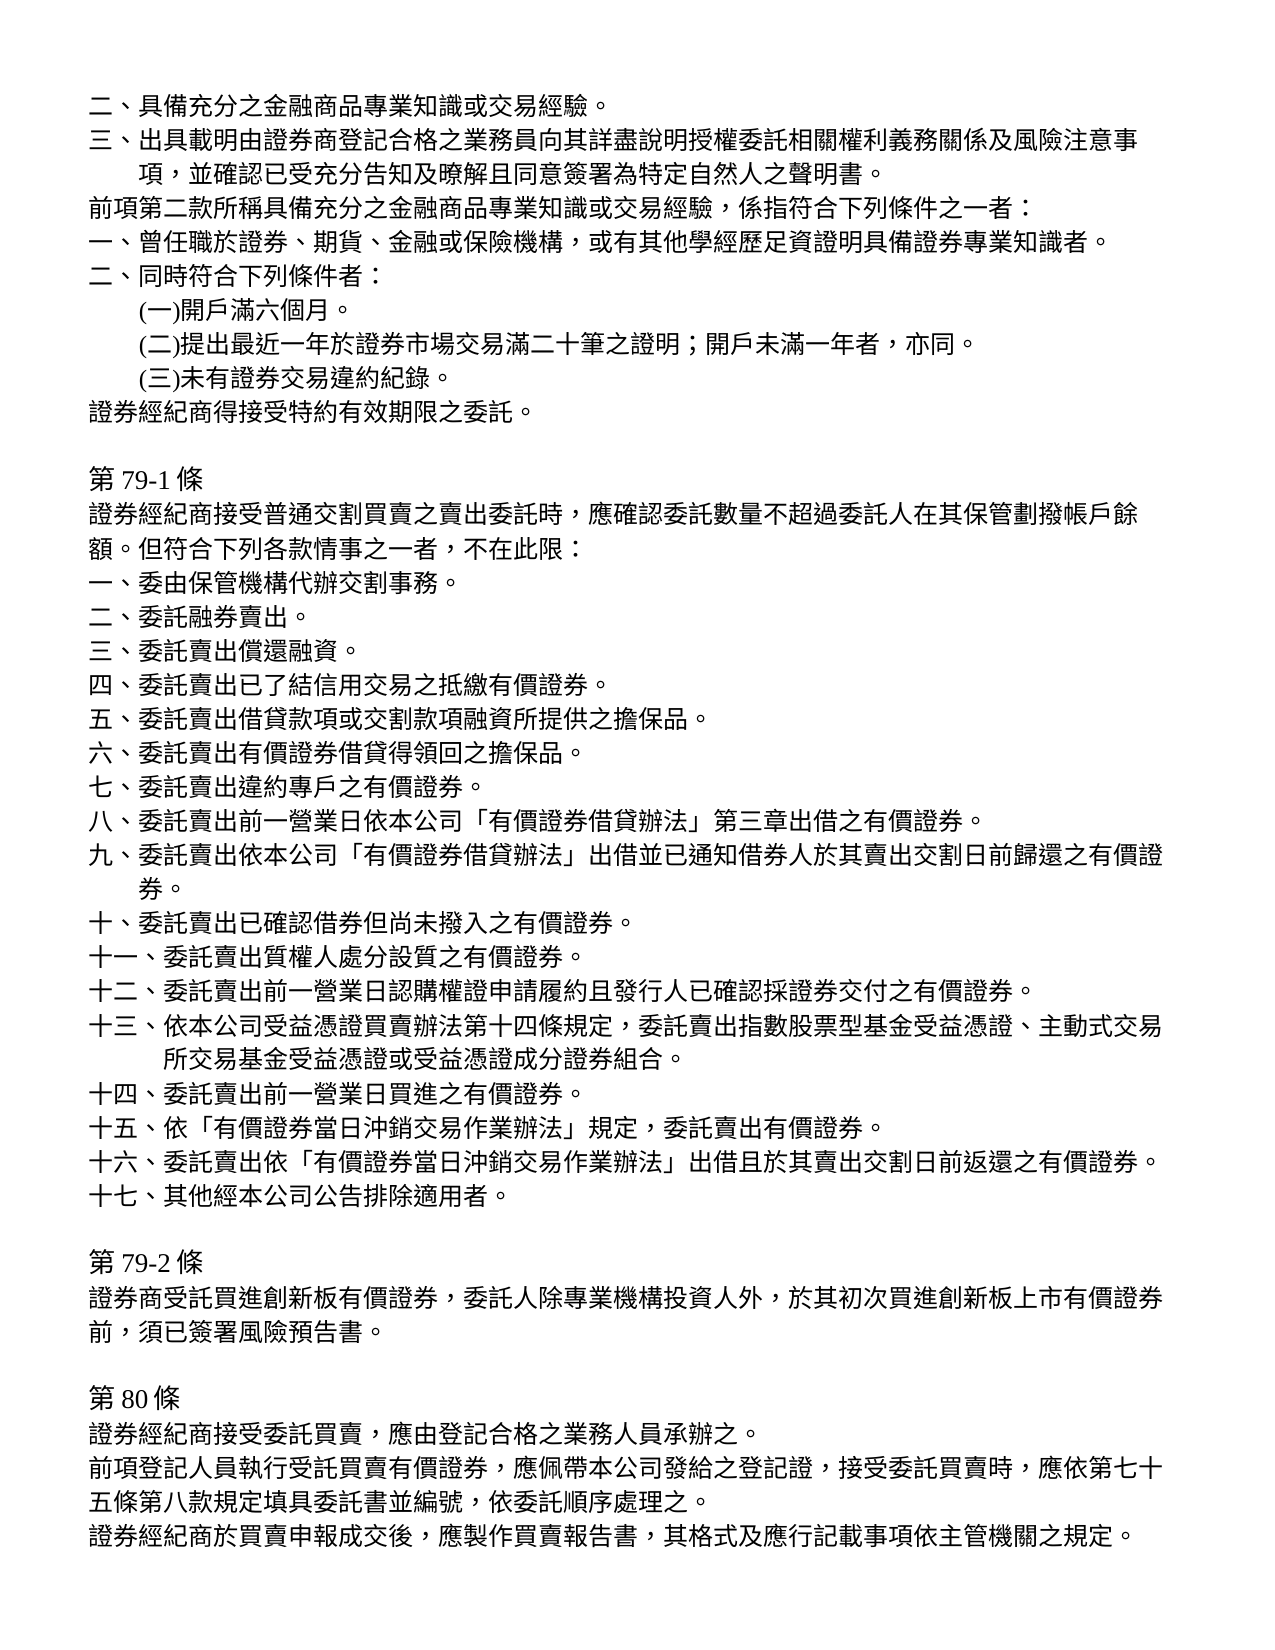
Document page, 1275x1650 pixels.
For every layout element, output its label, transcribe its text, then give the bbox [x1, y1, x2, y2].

text 證券經紀商於買賣申報成交後，應製作買賣報告書，其格式及應行記載事項依主管機關之規定。 [88, 1519, 1186, 1553]
text 十四、委託賣出前一營業日買進之有價證券。 [88, 1076, 1186, 1110]
text (一)開戶滿六個月。 [139, 293, 1186, 327]
text 十一、委託賣出質權人處分設質之有價證券。 [88, 940, 1186, 974]
text 四、委託賣出已了結信用交易之抵繳有價證券。 [88, 667, 1186, 702]
text 七、委託賣出違約專戶之有價證券。 [88, 770, 1186, 804]
text 十七、其他經本公司公告排除適用者。 [88, 1178, 1186, 1212]
text 證券經紀商接受普通交割買賣之賣出委託時，應確認委託數量不超過委託人在其保管劃撥帳戶餘額。但符合下列各款情事之一者，不在此限： [88, 497, 1186, 565]
text 十、委託賣出已確認借券但尚未撥入之有價證券。 [88, 906, 1186, 940]
text 十二、委託賣出前一營業日認購權證申請履約且發行人已確認採證券交付之有價證券。 [88, 974, 1186, 1008]
text 十五、依「有價證券當日沖銷交易作業辦法」規定，委託賣出有價證券。 [88, 1110, 1186, 1144]
text (二)提出最近一年於證券市場交易滿二十筆之證明；開戶未滿一年者，亦同。 [139, 327, 1186, 361]
text 十六、委託賣出依「有價證券當日沖銷交易作業辦法」出借且於其賣出交割日前返還之有價證券。 [88, 1144, 1186, 1178]
text 九、委託賣出依本公司「有價證券借貸辦法」出借並已通知借券人於其賣出交割日前歸還之有價證券。 [88, 838, 1186, 906]
text 證券經紀商接受委託買賣，應由登記合格之業務人員承辦之。 [88, 1417, 1186, 1451]
text 第79-1條 [88, 460, 1186, 497]
text 二、委託融券賣出。 [88, 599, 1186, 633]
text 前項第二款所稱具備充分之金融商品專業知識或交易經驗，係指符合下列條件之一者： [88, 191, 1186, 225]
text 三、委託賣出償還融資。 [88, 633, 1186, 667]
text 證券商受託買進創新板有價證券，委託人除專業機構投資人外，於其初次買進創新板上市有價證券前，須已簽署風險預告書。 [88, 1281, 1186, 1349]
text 五、委託賣出借貸款項或交割款項融資所提供之擔保品。 [88, 702, 1186, 736]
text 第79-2條 [88, 1244, 1186, 1281]
text 一、委由保管機構代辦交割事務。 [88, 565, 1186, 599]
text 三、出具載明由證券商登記合格之業務員向其詳盡說明授權委託相關權利義務關係及風險注意事項，並確認已受充分告知及暸解且同意簽署為特定自然人之聲明書。 [88, 123, 1186, 191]
text 二、同時符合下列條件者： [88, 259, 1186, 293]
text 十三、依本公司受益憑證買賣辦法第十四條規定，委託賣出指數股票型基金受益憑證、主動式交易所交易基金受益憑證或受益憑證成分證券組合。 [88, 1008, 1186, 1076]
text 前項登記人員執行受託買賣有價證券，應佩帶本公司發給之登記證，接受委託買賣時，應依第七十五條第八款規定填具委託書並編號，依委託順序處理之。 [88, 1451, 1186, 1519]
text 證券經紀商得接受特約有效期限之委託。 [88, 395, 1186, 429]
text 六、委託賣出有價證券借貸得領回之擔保品。 [88, 736, 1186, 770]
text (三)未有證券交易違約紀錄。 [139, 361, 1186, 395]
text 第80條 [88, 1380, 1186, 1417]
text 二、具備充分之金融商品專業知識或交易經驗。 [88, 88, 1186, 123]
text 八、委託賣出前一營業日依本公司「有價證券借貸辦法」第三章出借之有價證券。 [88, 804, 1186, 838]
text 一、曾任職於證券、期貨、金融或保險機構，或有其他學經歷足資證明具備證券專業知識者。 [88, 225, 1186, 259]
